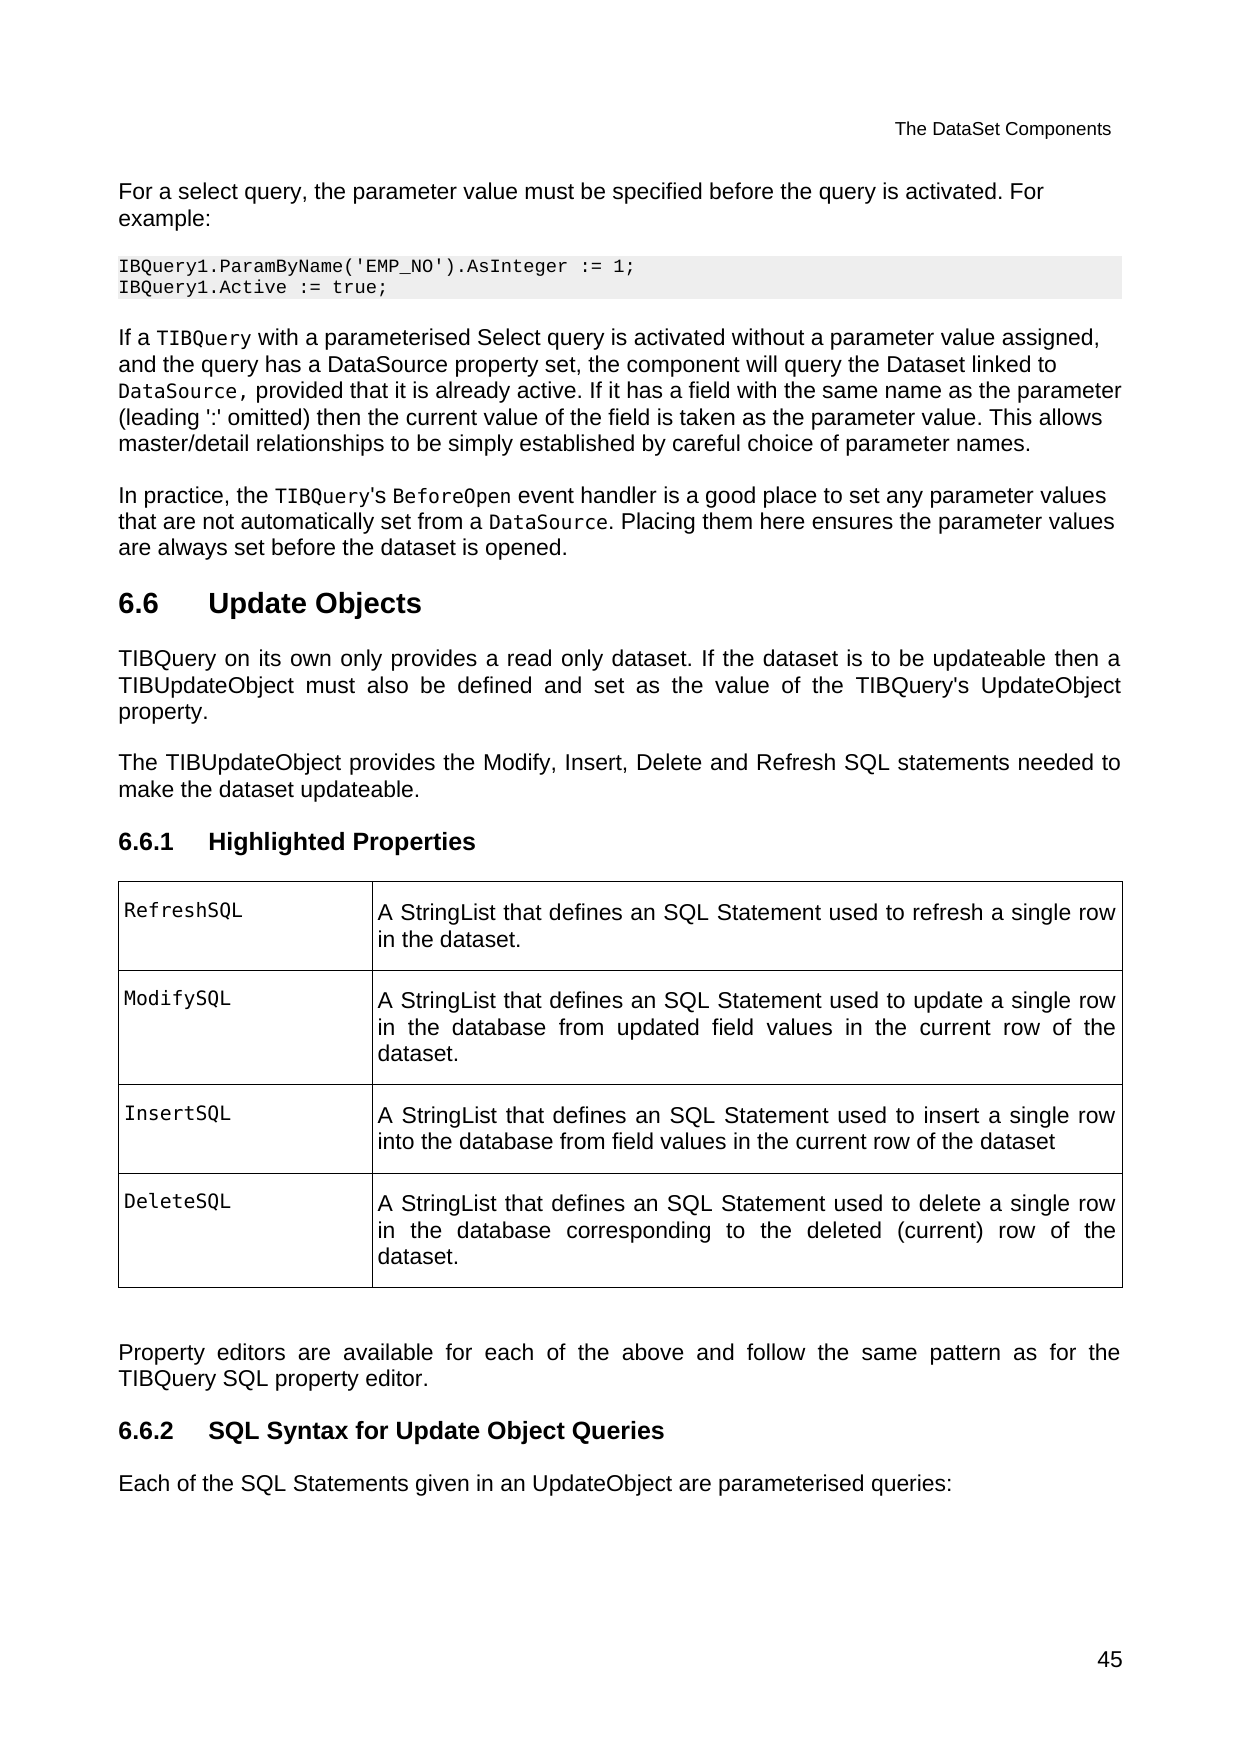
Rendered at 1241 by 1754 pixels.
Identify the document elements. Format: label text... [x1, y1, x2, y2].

text If a TIBQuery with a parameterised Select query is activated without a parameter value assigned, and the query has a DataSource property set, the component will query the Dataset linked to DataSource, provided that it is already active. If it has a field with the same name as the parameter (leading ':' omitted) then the current value of the field is taken as the parameter value. This allows master/detail relationships to be simply established by careful choice of parameter names. [118, 324, 1122, 456]
text IBQuery1.ParamByName('EMP_NO').AsInteger := 1; [118, 256, 1122, 278]
text Each of the SQL Statements given in an UpdateObject are parameterised queries: [118, 1470, 1122, 1497]
subtitle SQL Syntax for Update Object Queries [118, 1416, 1122, 1445]
text In practice, the TIBQuery's BeforeOpen event handler is a good place to set any parameter values that are not automatically set from a DataSource. Placing them here ensures the parameter values are always set before the dataset is opened. [118, 482, 1122, 561]
text IBQuery1.Active := true; [118, 278, 1122, 299]
table_header RefreshSQL [119, 882, 372, 969]
text The TIBUpdateObject provides the Modify, Insert, Delete and Refresh SQL statements needed to make the dataset updateable. [118, 749, 1122, 802]
table_header A StringList that defines an SQL Statement used to refresh a single row in the dataset. [373, 882, 1122, 969]
table_cell A StringList that defines an SQL Statement used to insert a single row into the database from field values in the current row of the dataset [373, 1085, 1122, 1172]
table_cell A StringList that defines an SQL Statement used to update a single row in the database from updated field values in the current row of the dataset. [373, 971, 1122, 1084]
subtitle Update Objects [118, 586, 1122, 620]
table_cell InsertSQL [119, 1085, 372, 1172]
table_cell DeleteSQL [119, 1174, 372, 1287]
text For a select query, the parameter value must be specified before the query is activated. For example: [118, 178, 1122, 231]
subtitle Highlighted Properties [118, 827, 1122, 856]
text Property editors are available for each of the above and follow the same pattern as for the TIBQuery SQL property editor. [118, 1338, 1122, 1391]
table_cell ModifySQL [119, 971, 372, 1084]
table_cell A StringList that defines an SQL Statement used to delete a single row in the database corresponding to the deleted (current) row of the dataset. [373, 1174, 1122, 1287]
text TIBQuery on its own only provides a read only dataset. If the dataset is to be updateable then a TIBUpdateObject must also be defined and set as the value of the TIBQuery's UpdateObject property. [118, 645, 1122, 724]
